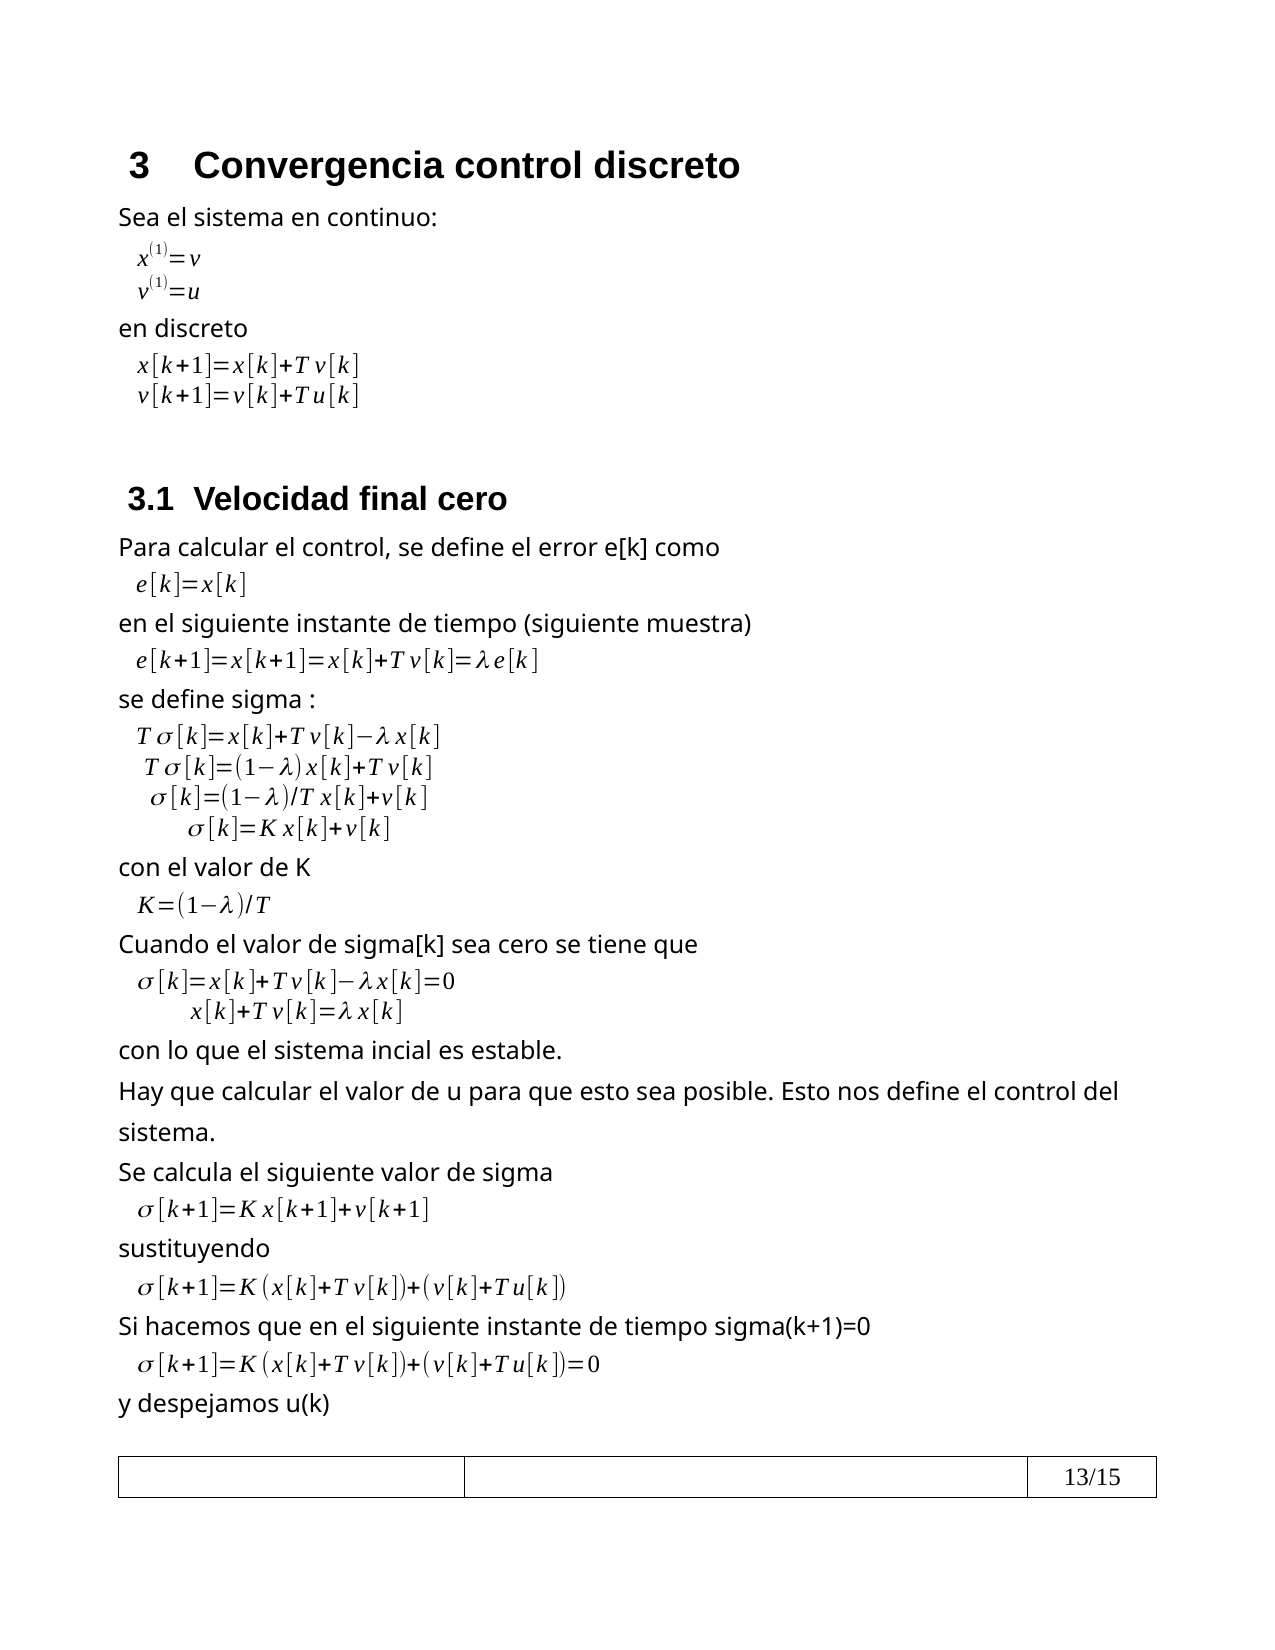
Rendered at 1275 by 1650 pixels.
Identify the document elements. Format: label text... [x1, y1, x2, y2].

text Para calcular el control, se define el error e[k] como [118, 529, 1157, 564]
text Si hacemos que en el siguiente instante de tiempo sigma(k+1)=0 [118, 1309, 1157, 1343]
text Hay que calcular el valor de u para que esto sea posible. Esto nos define el control del sistema. [118, 1073, 1157, 1148]
text sustituyendo [118, 1231, 1157, 1265]
text se define sigma : [118, 682, 1157, 716]
subtitle Convergencia control discreto [118, 143, 1157, 187]
text con el valor de K [118, 849, 1157, 883]
text Se calcula el siguiente valor de sigma [118, 1155, 1157, 1189]
text Cuando el valor de sigma[k] sea cero se tiene que [118, 927, 1157, 961]
text con lo que el sistema incial es estable. [118, 1033, 1157, 1067]
text y despejamos u(k) [118, 1386, 1157, 1420]
text en discreto [118, 311, 1157, 345]
text en el siguiente instante de tiempo (siguiente muestra) [118, 606, 1157, 640]
text Sea el sistema en continuo: [118, 199, 1157, 233]
subtitle Velocidad final cero [118, 478, 1157, 517]
